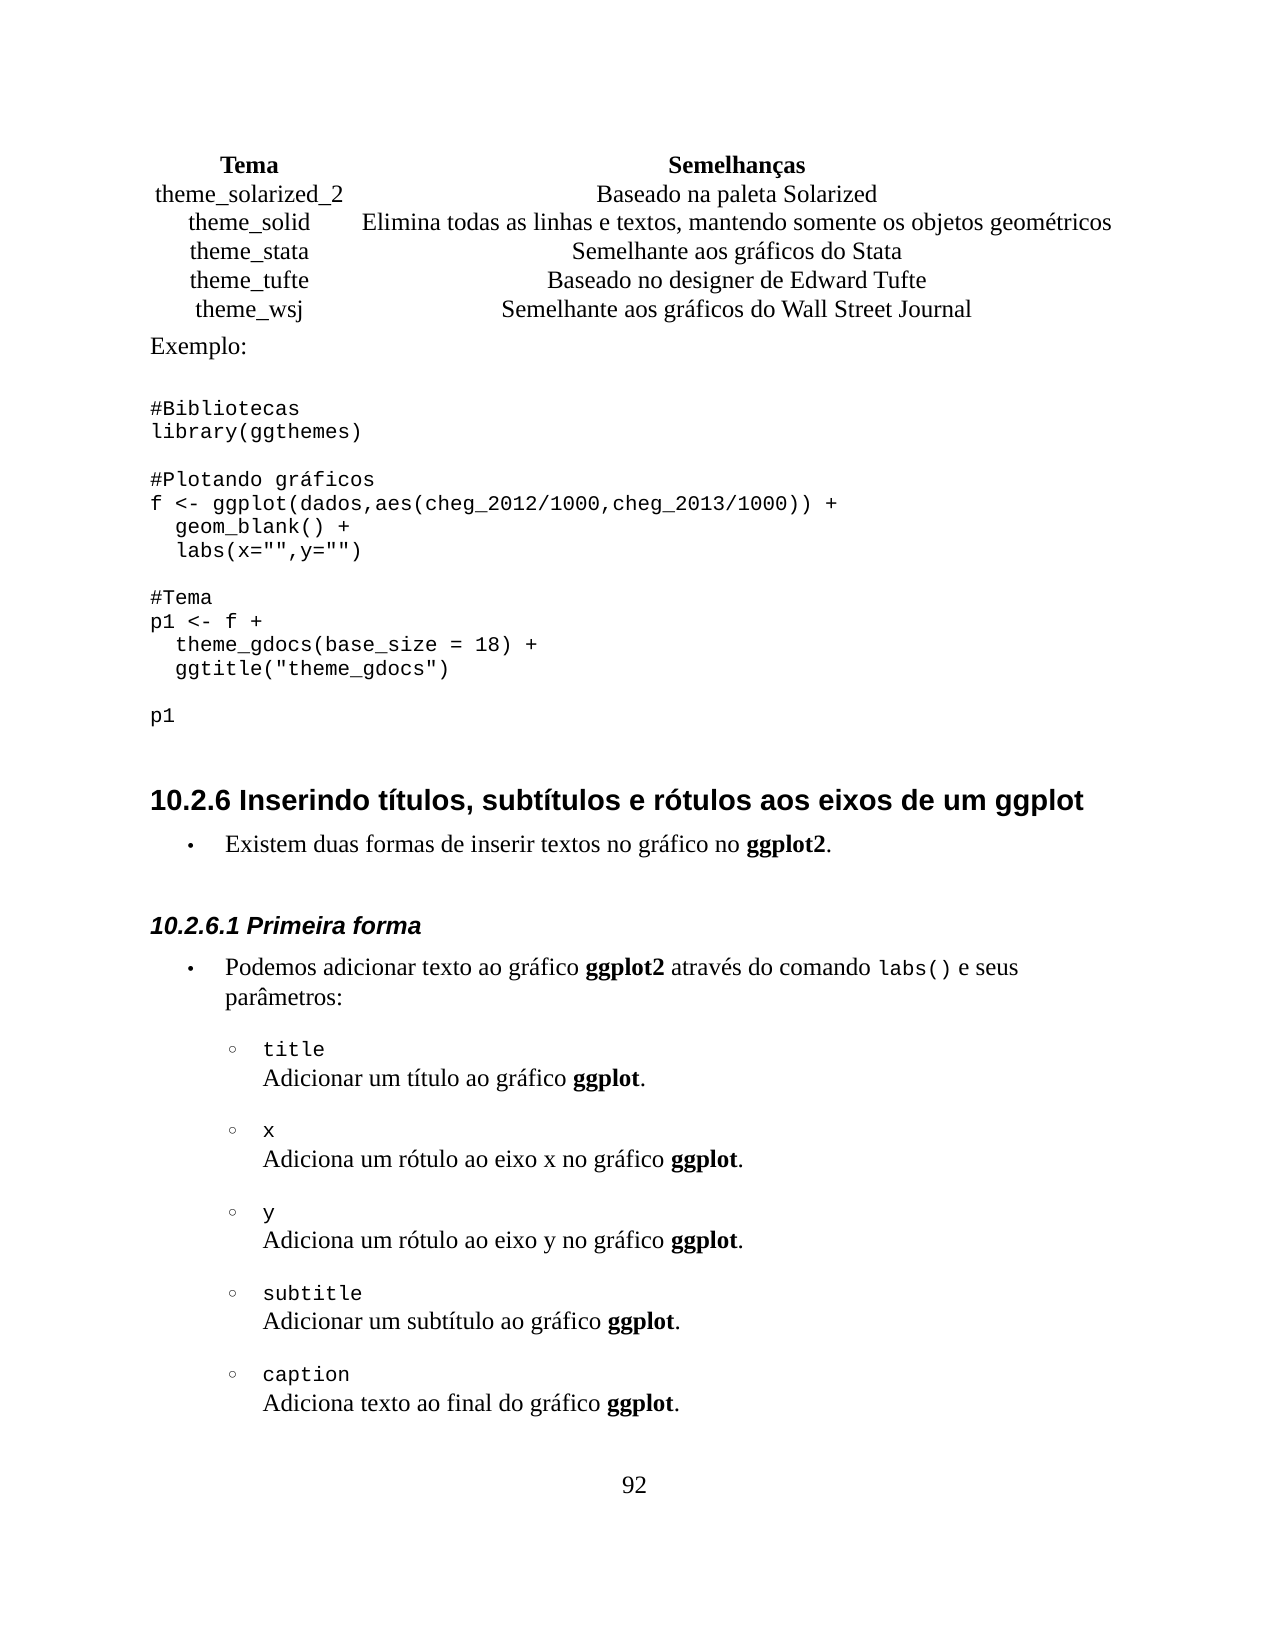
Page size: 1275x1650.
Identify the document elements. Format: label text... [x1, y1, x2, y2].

table_cell theme_tufte [150, 265, 348, 294]
table_cell Semelhante aos gráficos do Stata [349, 236, 1125, 265]
text f <- ggplot(dados,aes(cheg_2012/1000,cheg_2013/1000)) + [150, 492, 1125, 516]
subtitle 10.2.6 Inserindo títulos, subtítulos e rótulos aos eixos de um ggplot [150, 783, 1125, 816]
text theme_gdocs(base_size = 18) + [150, 634, 1125, 658]
table_header Tema [150, 150, 348, 179]
text geom_blank() + [150, 516, 1125, 540]
table_cell theme_solid [150, 208, 348, 236]
table_cell Semelhante aos gráficos do Wall Street Journal [349, 294, 1125, 322]
table_cell Elimina todas as linhas e textos, mantendo somente os objetos geométricos [349, 208, 1125, 236]
table_cell Baseado no designer de Edward Tufte [349, 265, 1125, 294]
text labs(x="",y="") [150, 540, 1125, 563]
text #Plotando gráficos [150, 469, 1125, 492]
list Podemos adicionar texto ao gráfico ggplot2 através do comando labs() e seus parâmetros: [187, 952, 1125, 1039]
text library(ggthemes) [150, 422, 1125, 445]
text p1 <- f + [150, 611, 1125, 634]
text Exemplo: [150, 331, 1125, 389]
text #Tema [150, 587, 1125, 611]
list title Adicionar um título ao gráfico ggplot. [225, 1039, 1125, 1121]
table_header Semelhanças [349, 150, 1125, 179]
table_cell theme_wsj [150, 294, 348, 322]
text p1 [150, 705, 1125, 729]
list Existem duas formas de inserir textos no gráfico no ggplot2. [187, 829, 1125, 886]
list subtitle Adicionar um subtítulo ao gráfico ggplot. [225, 1283, 1125, 1364]
list x Adiciona um rótulo ao eixo x no gráfico ggplot. [225, 1121, 1125, 1202]
subtitle 10.2.6.1 Primeira forma [150, 911, 1125, 940]
table_cell theme_stata [150, 236, 348, 265]
table_cell Baseado na paleta Solarized [349, 179, 1125, 207]
list caption Adiciona texto ao final do gráfico ggplot. [225, 1364, 1125, 1416]
table_cell theme_solarized_2 [150, 179, 348, 207]
text #Bibliotecas [150, 398, 1125, 422]
text ggtitle("theme_gdocs") [150, 658, 1125, 682]
list y Adiciona um rótulo ao eixo y no gráfico ggplot. [225, 1202, 1125, 1283]
